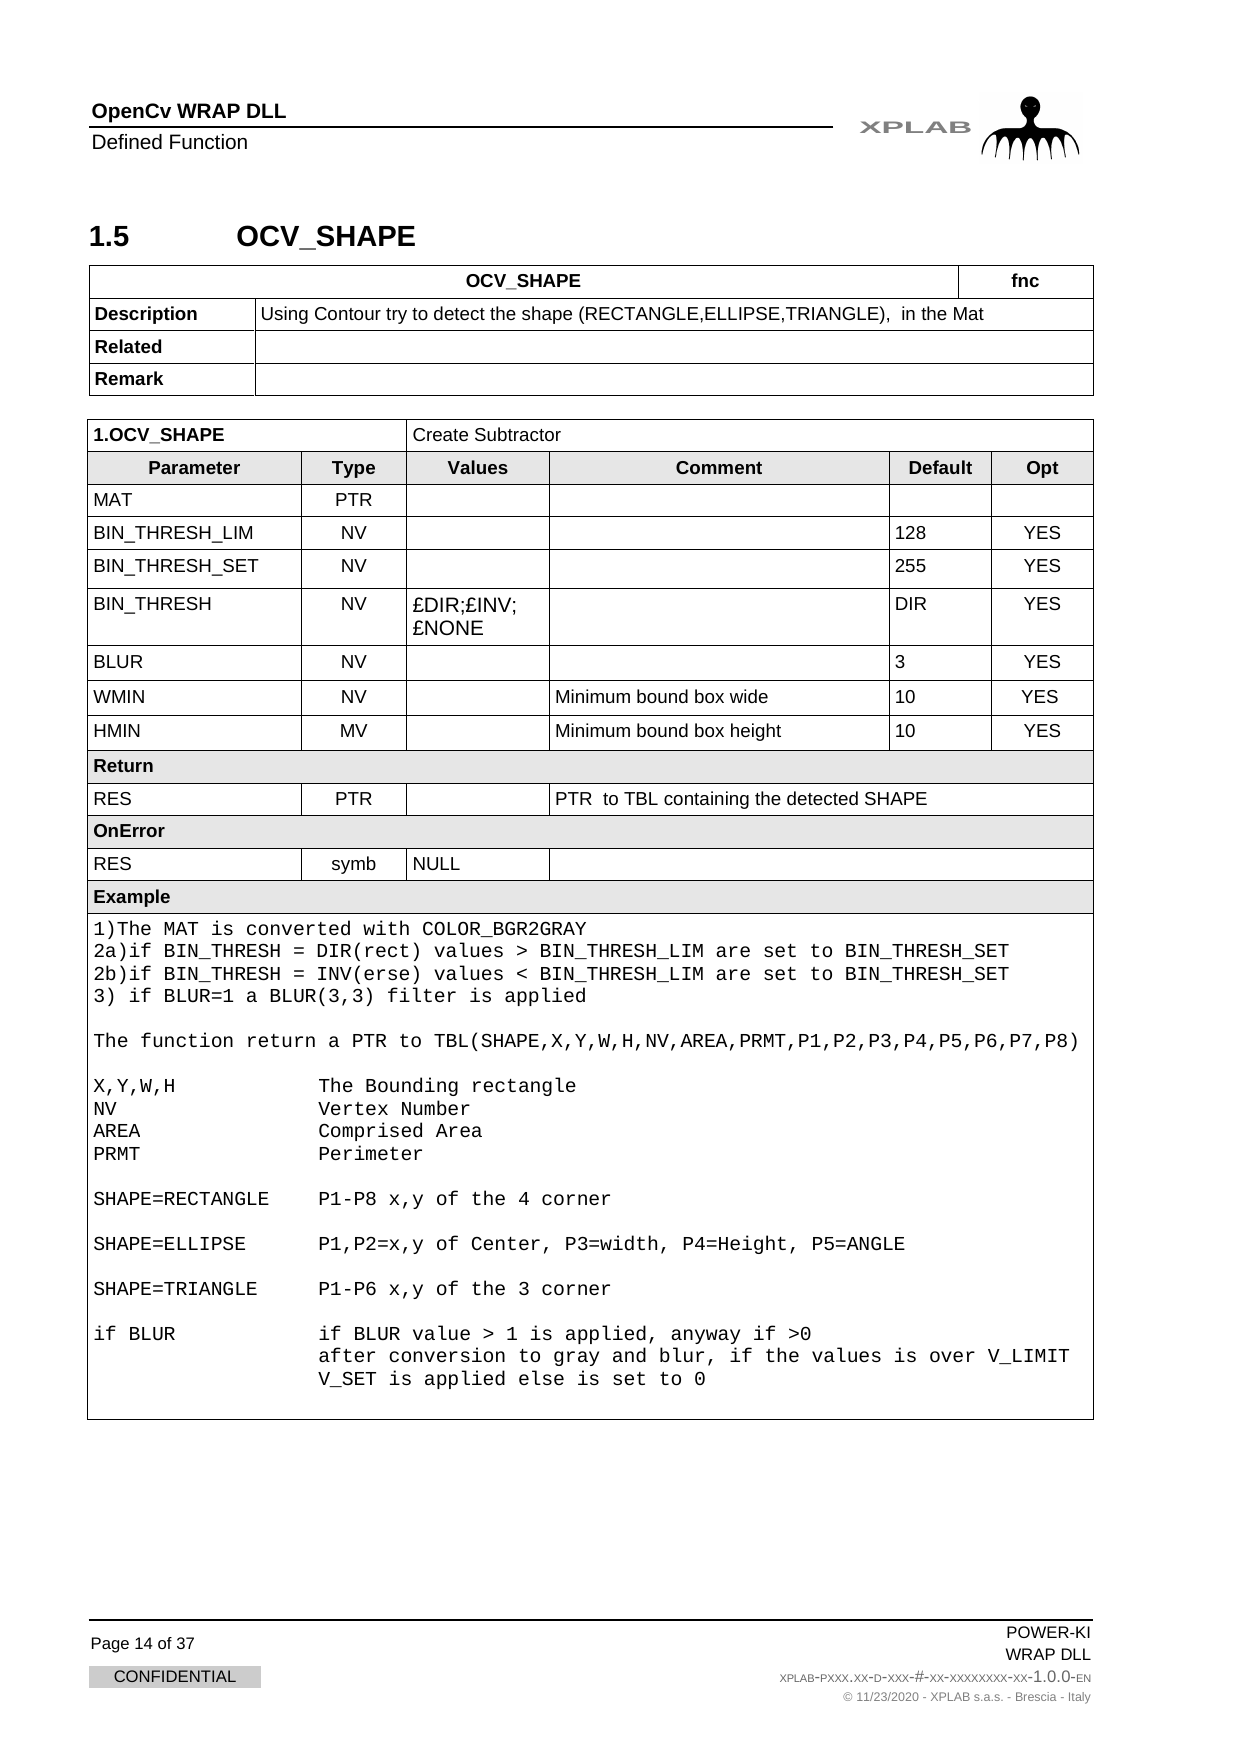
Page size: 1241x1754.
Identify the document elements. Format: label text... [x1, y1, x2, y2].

table_cell BLUR [88, 646, 301, 680]
table_cell symb [302, 849, 406, 880]
table_cell NULL [407, 849, 549, 880]
table_cell Remark [90, 364, 254, 395]
picture [978, 92, 1083, 164]
table_cell NV [302, 646, 406, 680]
table_cell Minimum bound box wide [550, 681, 889, 715]
table_header 1.OCV_SHAPE [88, 420, 406, 451]
table_cell RES [88, 784, 301, 815]
table_cell YES [992, 681, 1093, 715]
table_cell 10 [890, 681, 991, 715]
table_cell Using Contour try to detect the shape (RECTANGLE,ELLIPSE,TRIANGLE), in the Mat [256, 299, 1093, 330]
table_cell Description [90, 299, 254, 330]
table_cell 255 [890, 550, 991, 588]
table_cell YES [992, 589, 1093, 645]
table_cell [407, 646, 549, 680]
table_cell OnError [88, 816, 1093, 848]
table_header OCV_SHAPE [90, 266, 958, 298]
table_cell Comment [550, 452, 889, 484]
table_cell Related [90, 331, 254, 363]
table_cell 1)The MAT is converted with COLOR_BGR2GRAY 2a)if BIN_THRESH = DIR(rect) values > BIN_THRESH_LIM are set to BIN_THRESH_SET 2b)if BIN_THRESH = INV(erse) values < BIN_THRESH_LIM are set to BIN_THRESH_SET 3) if BLUR=1 a BLUR(3,3) filter is applied The function return a PTR to TBL(SHAPE,X,Y,W,H,NV,AREA,PRMT,P1,P2,P3,P4,P5,P6,P7,P8) X,Y,W,H The Bounding rectangle NV Vertex Number AREA Comprised Area PRMT Perimeter SHAPE=RECTANGLE P1-P8 x,y of the 4 corner SHAPE=ELLIPSE P1,P2=x,y of Center, P3=width, P4=Height, P5=ANGLE SHAPE=TRIANGLE P1-P6 x,y of the 3 corner if BLUR if BLUR value > 1 is applied, anyway if >0 after conversion to gray and blur, if the values is over V_LIMIT V_SET is applied else is set to 0 [88, 914, 1093, 1419]
table_cell [407, 681, 549, 715]
table_cell Minimum bound box height [550, 716, 889, 750]
table_cell Return [88, 751, 1093, 783]
table_cell NV [302, 550, 406, 588]
table_cell [890, 485, 991, 516]
table_cell NV [302, 589, 406, 645]
table_cell WMIN [88, 681, 301, 715]
table_cell Example [88, 881, 1093, 913]
table_cell [407, 517, 549, 549]
table_cell [256, 364, 1093, 395]
table_cell BIN_THRESH [88, 589, 301, 645]
table_cell YES [992, 517, 1093, 549]
table_cell Type [302, 452, 406, 484]
table_cell 3 [890, 646, 991, 680]
table_cell Opt [992, 452, 1093, 484]
table_cell PTR [302, 784, 406, 815]
table_cell [407, 550, 549, 588]
table_cell RES [88, 849, 301, 880]
table_cell YES [992, 716, 1093, 750]
table_cell [550, 589, 889, 645]
table_cell [407, 485, 549, 516]
table_cell YES [992, 646, 1093, 680]
table_cell BIN_THRESH_LIM [88, 517, 301, 549]
table_cell Values [407, 452, 549, 484]
table_cell MV [302, 716, 406, 750]
table_cell [992, 485, 1093, 516]
table_cell [550, 646, 889, 680]
table_cell MAT [88, 485, 301, 516]
table_cell Parameter [88, 452, 301, 484]
table_cell [407, 716, 549, 750]
table_cell YES [992, 550, 1093, 588]
table_cell NV [302, 681, 406, 715]
table_cell 10 [890, 716, 991, 750]
table_cell [550, 517, 889, 549]
table_cell [256, 331, 1093, 363]
table_header fnc [959, 266, 1093, 298]
table_cell £DIR;£INV;£NONE [407, 589, 549, 645]
table_cell [407, 784, 549, 815]
table_cell PTR to TBL containing the detected SHAPE [550, 784, 1093, 815]
table_cell 128 [890, 517, 991, 549]
subtitle OCV_SHAPE [88, 220, 1093, 252]
table_cell NV [302, 517, 406, 549]
table_cell [550, 849, 1093, 880]
table_header Create Subtractor [407, 420, 1093, 451]
table_cell [550, 485, 889, 516]
table_cell [550, 550, 889, 588]
table_cell BIN_THRESH_SET [88, 550, 301, 588]
table_cell HMIN [88, 716, 301, 750]
table_cell DIR [890, 589, 991, 645]
table_cell PTR [302, 485, 406, 516]
table_cell Default [890, 452, 991, 484]
